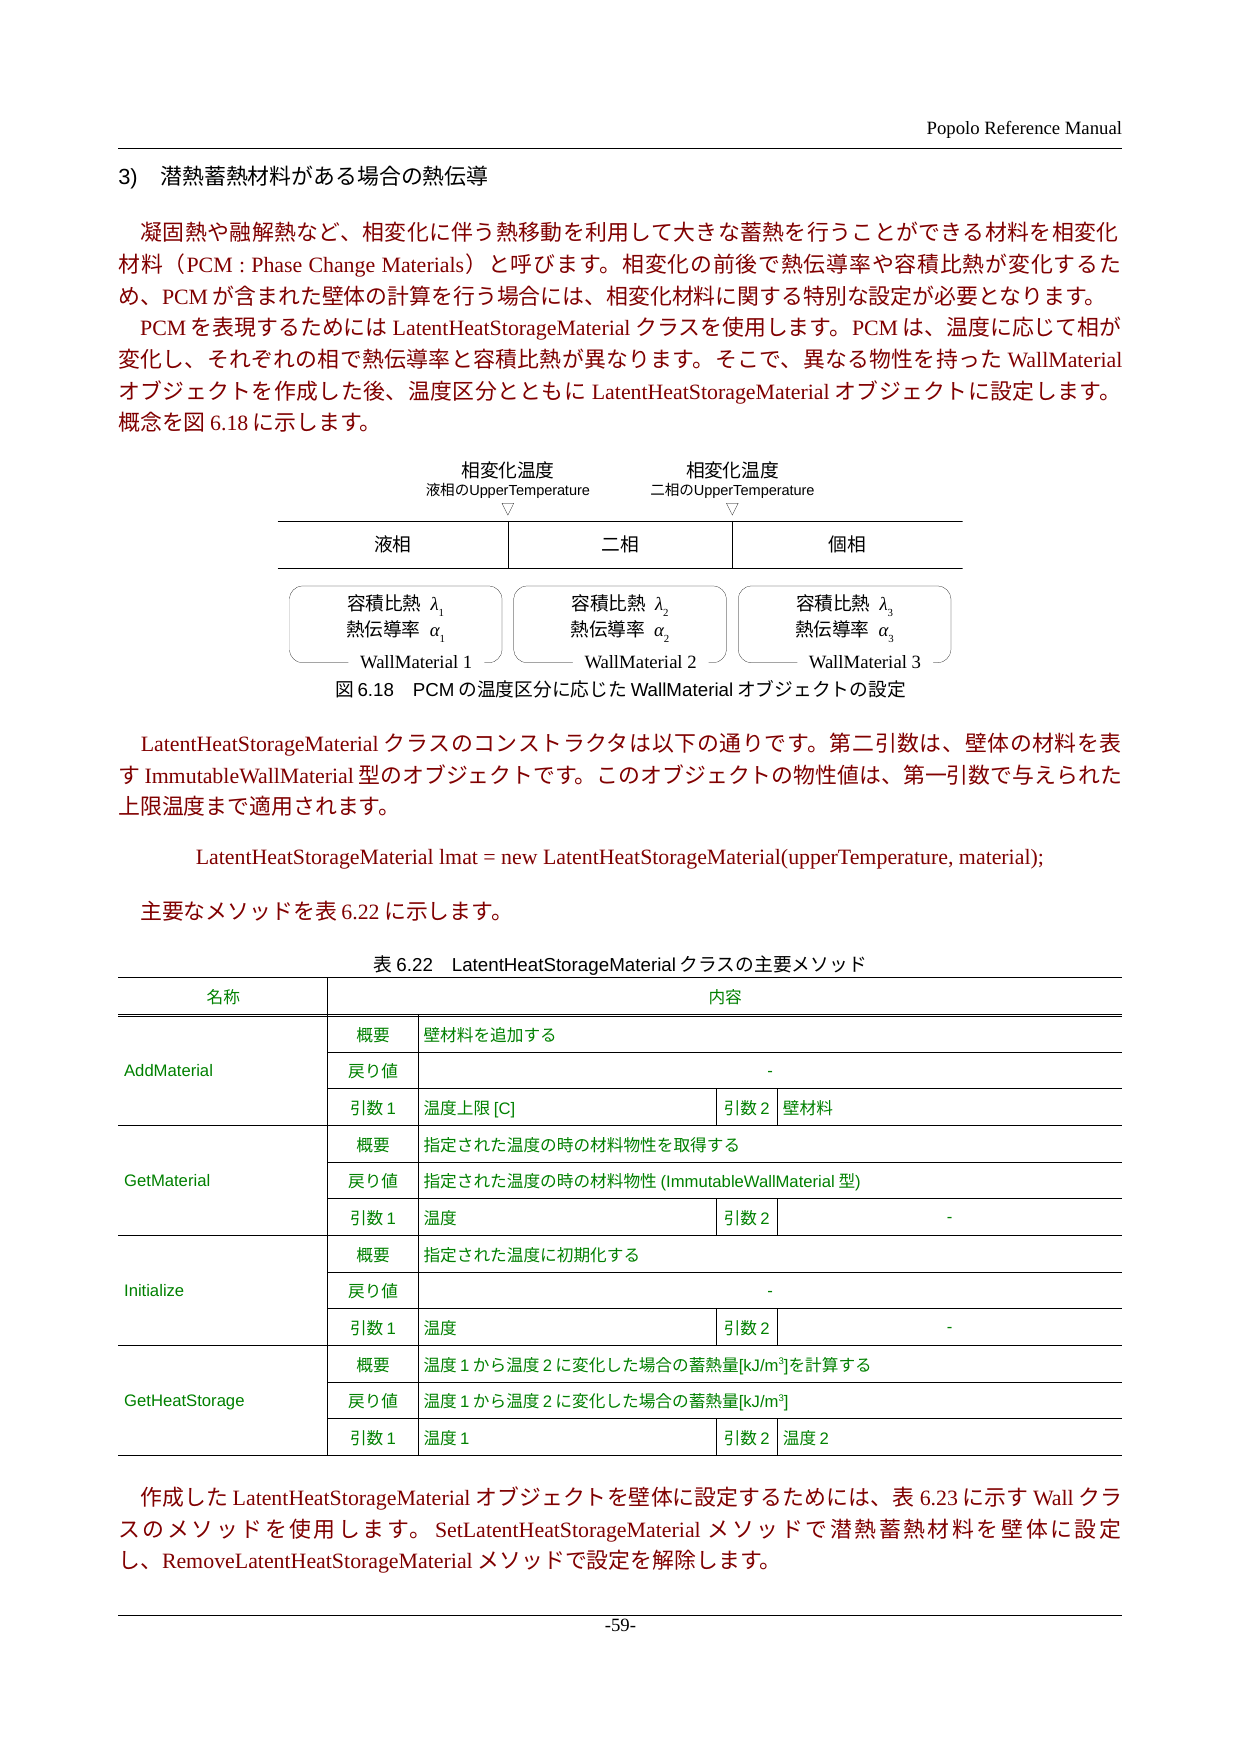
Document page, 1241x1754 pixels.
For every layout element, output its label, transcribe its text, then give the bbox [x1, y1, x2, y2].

table_cell 指定された温度の時の材料物性 (ImmutableWallMaterial型) [419, 1163, 1122, 1198]
text 図6.18 PCMの温度区分に応じたWallMaterialオブジェクトの設定 [118, 461, 1122, 702]
table_cell 概要 [328, 1346, 418, 1382]
table_cell 壁材料を追加する [419, 1017, 1122, 1052]
table_cell - [419, 1273, 1122, 1308]
table_cell 概要 [328, 1236, 418, 1272]
table_cell 戻り値 [328, 1163, 418, 1198]
table_cell 引数2 [717, 1419, 777, 1455]
table_cell 温度1 [419, 1419, 716, 1455]
table_cell GetMaterial [118, 1126, 327, 1235]
table_cell 引数1 [328, 1199, 418, 1235]
table_cell - [778, 1309, 1122, 1345]
table_cell Initialize [118, 1236, 327, 1345]
table_cell 戻り値 [328, 1053, 418, 1088]
table_header 名称 [118, 978, 327, 1014]
table_cell 引数1 [328, 1309, 418, 1345]
table_cell 温度上限 [C] [419, 1089, 716, 1125]
table_cell - [419, 1053, 1122, 1088]
table_cell - [778, 1199, 1122, 1235]
table_cell AddMaterial [118, 1017, 327, 1125]
table_cell 概要 [328, 1017, 418, 1052]
text LatentHeatStorageMaterialクラスのコンストラクタは以下の通りです。第二引数は、壁体の材料を表すImmutableWallMaterial型のオブジェクトです。このオブジェクトの物性値は、第一引数で与えられた上限温度まで適用されます。 [118, 726, 1122, 821]
table_header 内容 [328, 978, 1122, 1014]
text 表6.22 LatentHeatStorageMaterialクラスの主要メソッド [118, 950, 1122, 977]
table_cell 引数2 [717, 1089, 777, 1125]
table_cell 温度 [419, 1199, 716, 1235]
table_cell 戻り値 [328, 1383, 418, 1418]
text 作成したLatentHeatStorageMaterialオブジェクトを壁体に設定するためには、表6.23に示すWallクラスのメソッドを使用します。SetLatentHeatStorageMaterialメソッドで潜熱蓄熱材料を壁体に設定し、RemoveLatentHeatStorageMaterialメソッドで設定を解除します。 [118, 1480, 1122, 1575]
table_cell 温度1から温度2に変化した場合の蓄熱量[kJ/m3] [419, 1383, 1122, 1418]
table_cell 概要 [328, 1126, 418, 1162]
text LatentHeatStorageMaterial lmat = new LatentHeatStorageMaterial(upperTemperature, material); [118, 845, 1122, 869]
subtitle 潜熱蓄熱材料がある場合の熱伝導 [118, 159, 1122, 191]
table_cell 指定された温度の時の材料物性を取得する [419, 1126, 1122, 1162]
text 凝固熱や融解熱など、相変化に伴う熱移動を利用して大きな蓄熱を行うことができる材料を相変化材料（PCM : Phase Change Materials）と呼びます。相変化の前後で熱伝導率や容積比熱が変化するため、PCMが含まれた壁体の計算を行う場合には、相変化材料に関する特別な設定が必要となります。 [118, 215, 1122, 310]
table_cell 温度 [419, 1309, 716, 1345]
table_cell GetHeatStorage [118, 1346, 327, 1455]
table_cell 引数1 [328, 1419, 418, 1455]
text PCMを表現するためにはLatentHeatStorageMaterialクラスを使用します。PCMは、温度に応じて相が変化し、それぞれの相で熱伝導率と容積比熱が異なります。そこで、異なる物性を持ったWallMaterialオブジェクトを作成した後、温度区分とともにLatentHeatStorageMaterialオブジェクトに設定します。概念を図6.18に示します。 [118, 310, 1122, 437]
table_cell 温度1から温度2に変化した場合の蓄熱量[kJ/m3]を計算する [419, 1346, 1122, 1382]
table_cell 温度2 [778, 1419, 1122, 1455]
table_cell 引数1 [328, 1089, 418, 1125]
table_cell 壁材料 [778, 1089, 1122, 1125]
table_cell 戻り値 [328, 1273, 418, 1308]
table_cell 引数2 [717, 1199, 777, 1235]
table_cell 引数2 [717, 1309, 777, 1345]
text 主要なメソッドを表6.22に示します。 [118, 894, 1122, 926]
table_cell 指定された温度に初期化する [419, 1236, 1122, 1272]
